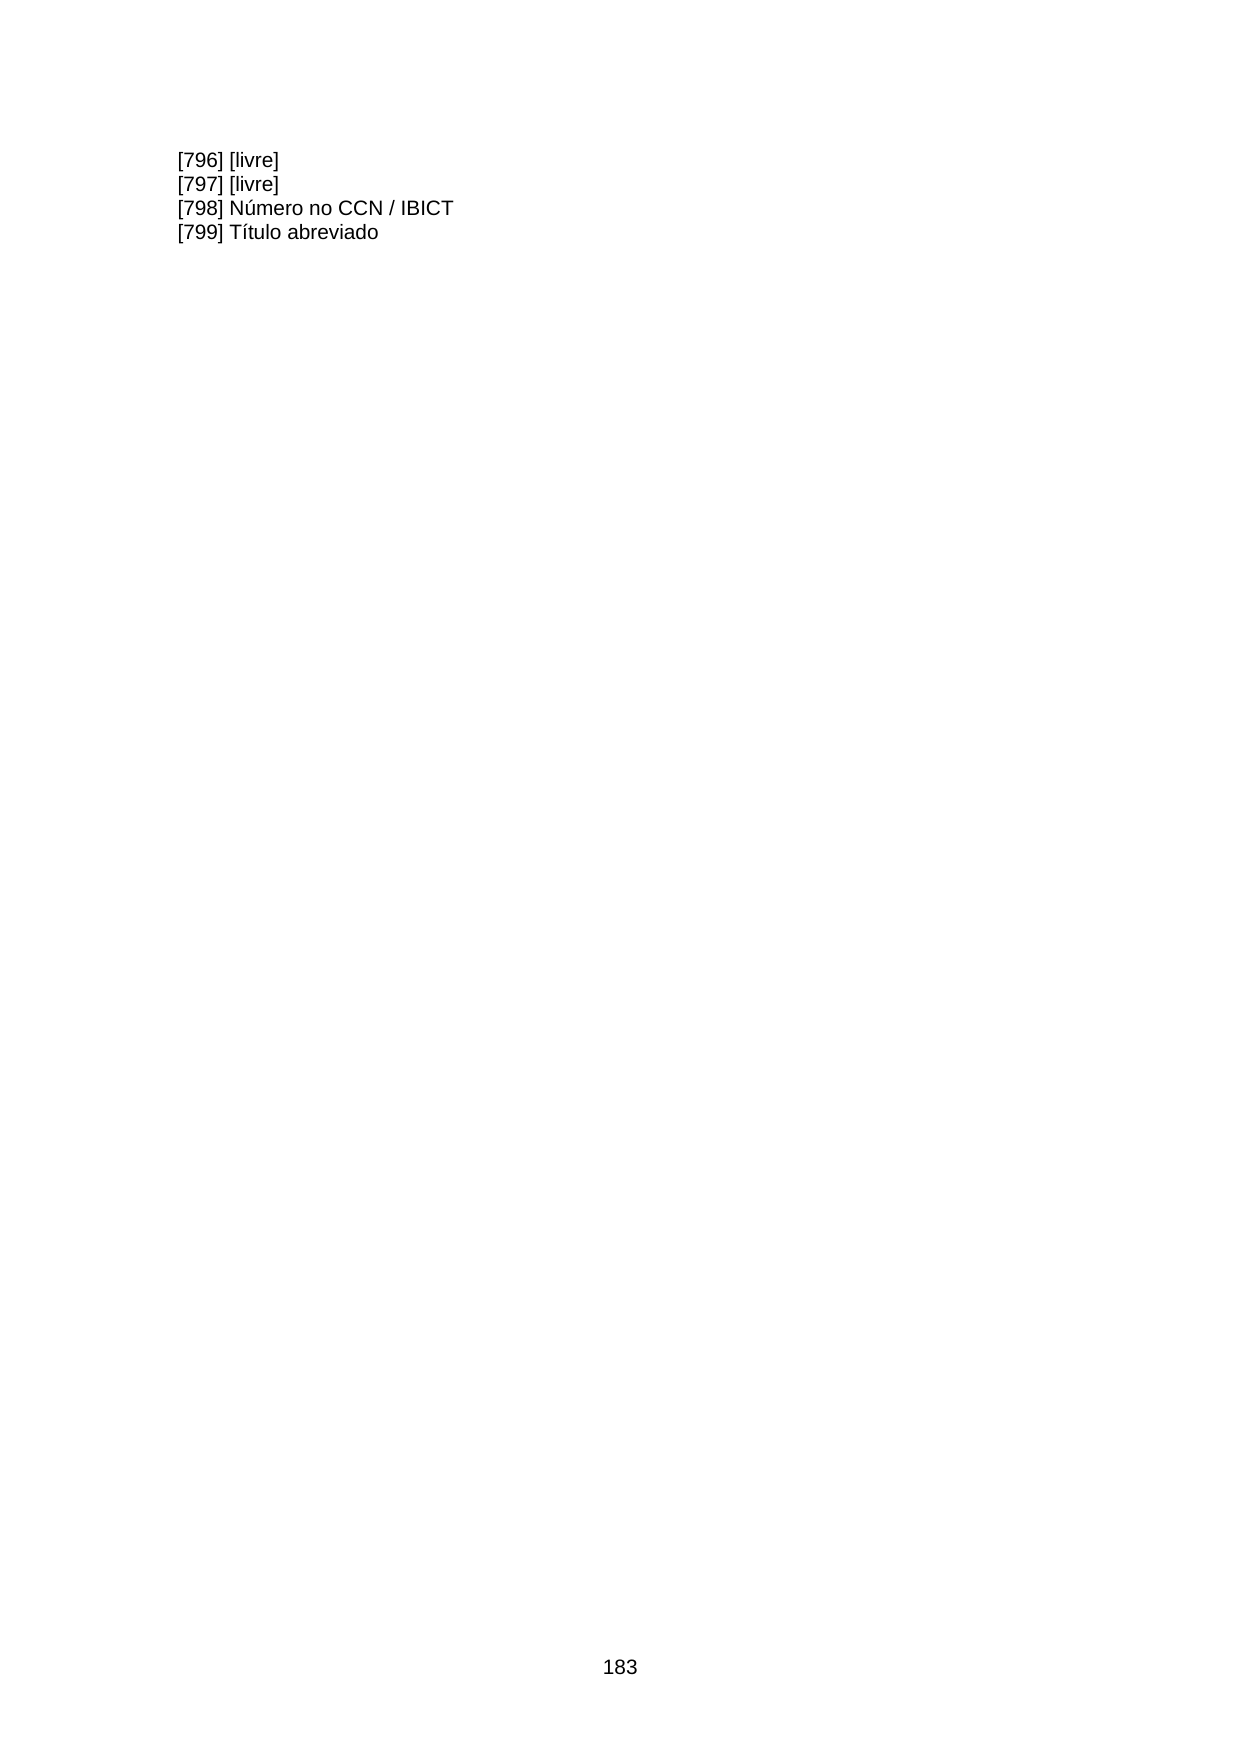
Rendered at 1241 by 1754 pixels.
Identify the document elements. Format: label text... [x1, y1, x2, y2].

text [799] Título abreviado [177, 219, 1063, 243]
text [798] Número no CCN / IBICT [177, 196, 1063, 219]
text [797] [livre] [177, 172, 1063, 196]
text [796] [livre] [177, 148, 1063, 172]
